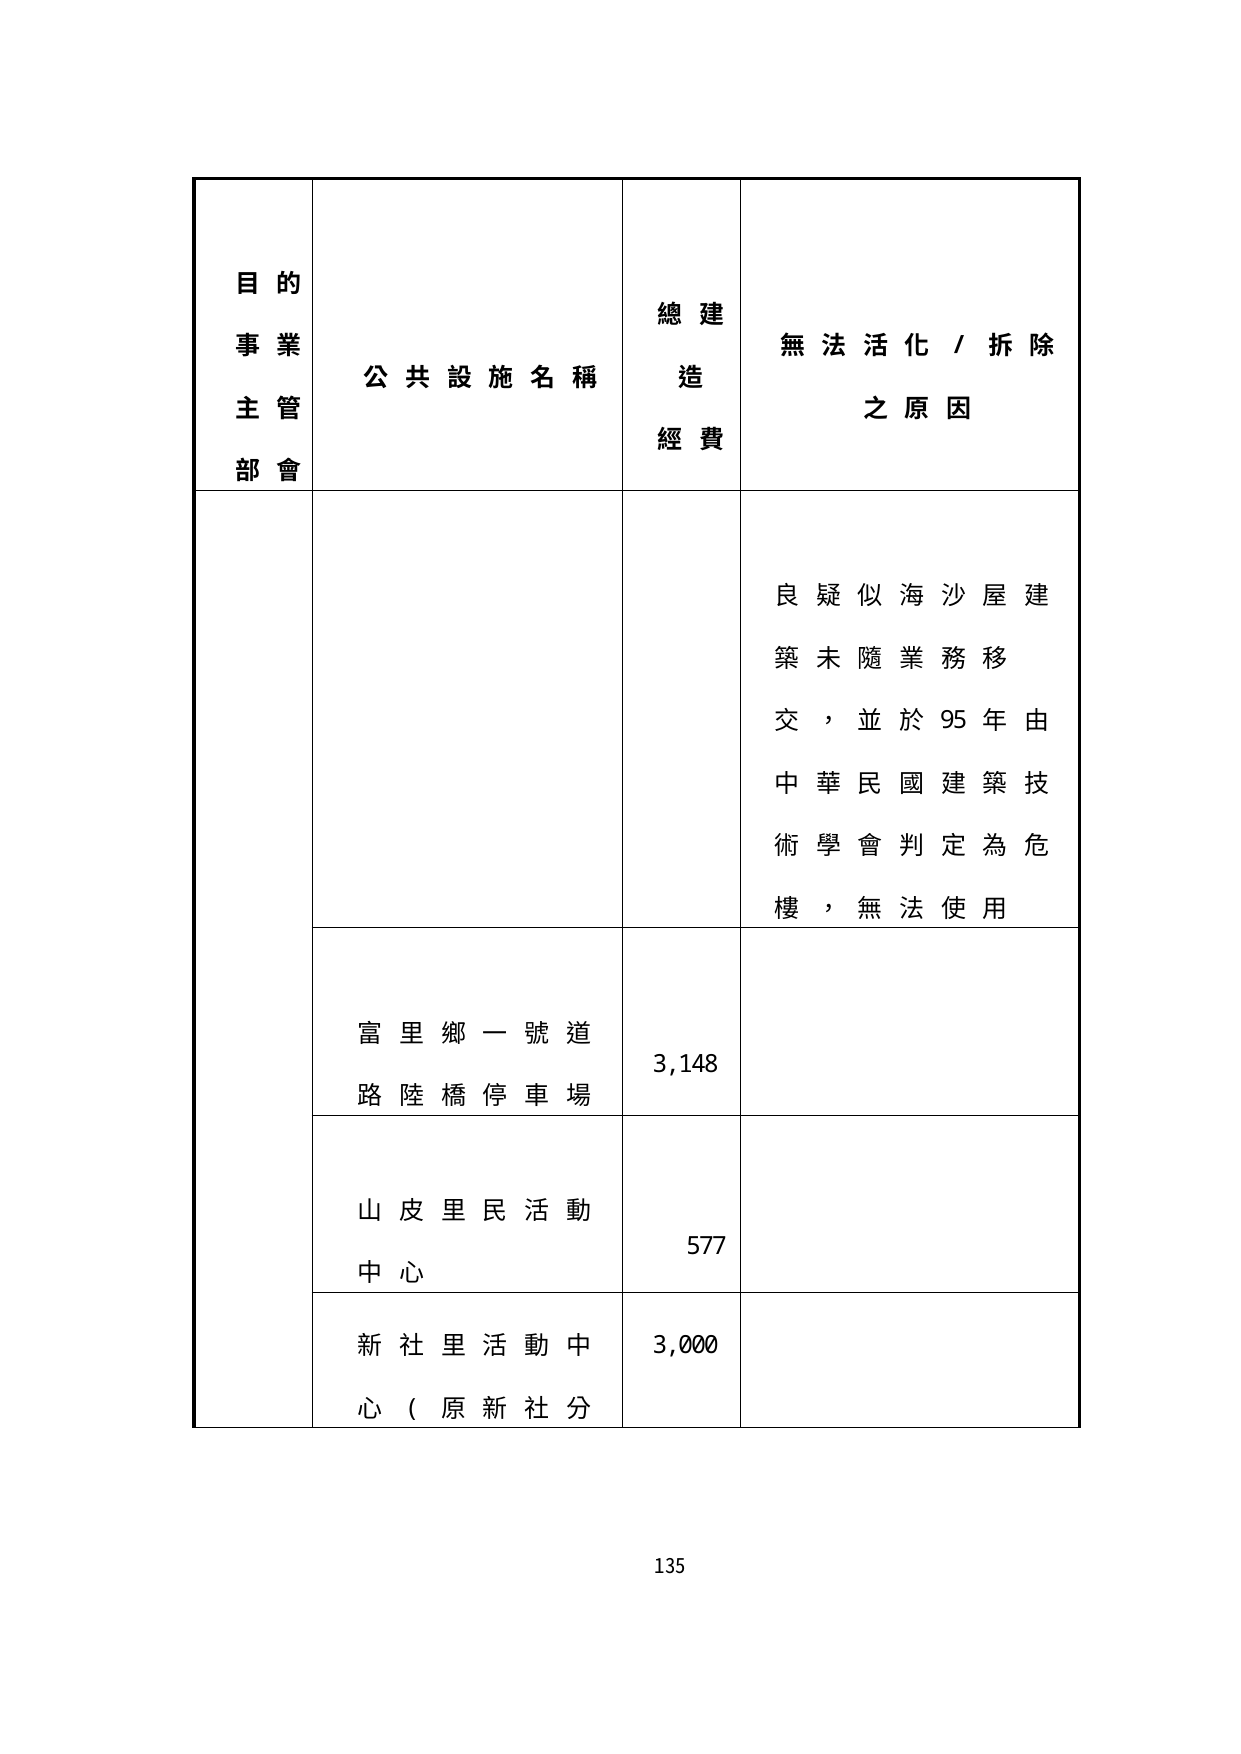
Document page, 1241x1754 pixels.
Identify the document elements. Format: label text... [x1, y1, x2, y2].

table_cell 良疑似海沙屋建築未隨業務移交，並於95年由中華民國建築技術學會判定為危樓，無法使用 [741, 491, 1078, 927]
table_header 總建造 經費 [623, 180, 740, 490]
table_cell [741, 928, 1078, 1115]
table_cell [623, 491, 740, 927]
table_cell 新社里活動中心(原新社分 [313, 1293, 622, 1427]
table_cell 577 [623, 1116, 740, 1292]
table_cell 山皮里民活動中心 [313, 1116, 622, 1292]
table_header 公共設施名稱 [313, 180, 622, 490]
table_cell [741, 1293, 1078, 1427]
table_cell 3,000 [623, 1293, 740, 1427]
table_header 無法活化/拆除之原因 [741, 180, 1078, 490]
table_cell [196, 491, 312, 1427]
table_cell 3,148 [623, 928, 740, 1115]
table_cell [313, 491, 622, 927]
table_cell 富里鄉一號道路陸橋停車場 [313, 928, 622, 1115]
table_cell [741, 1116, 1078, 1292]
table_header 目的事業 主管部會 [196, 180, 312, 490]
